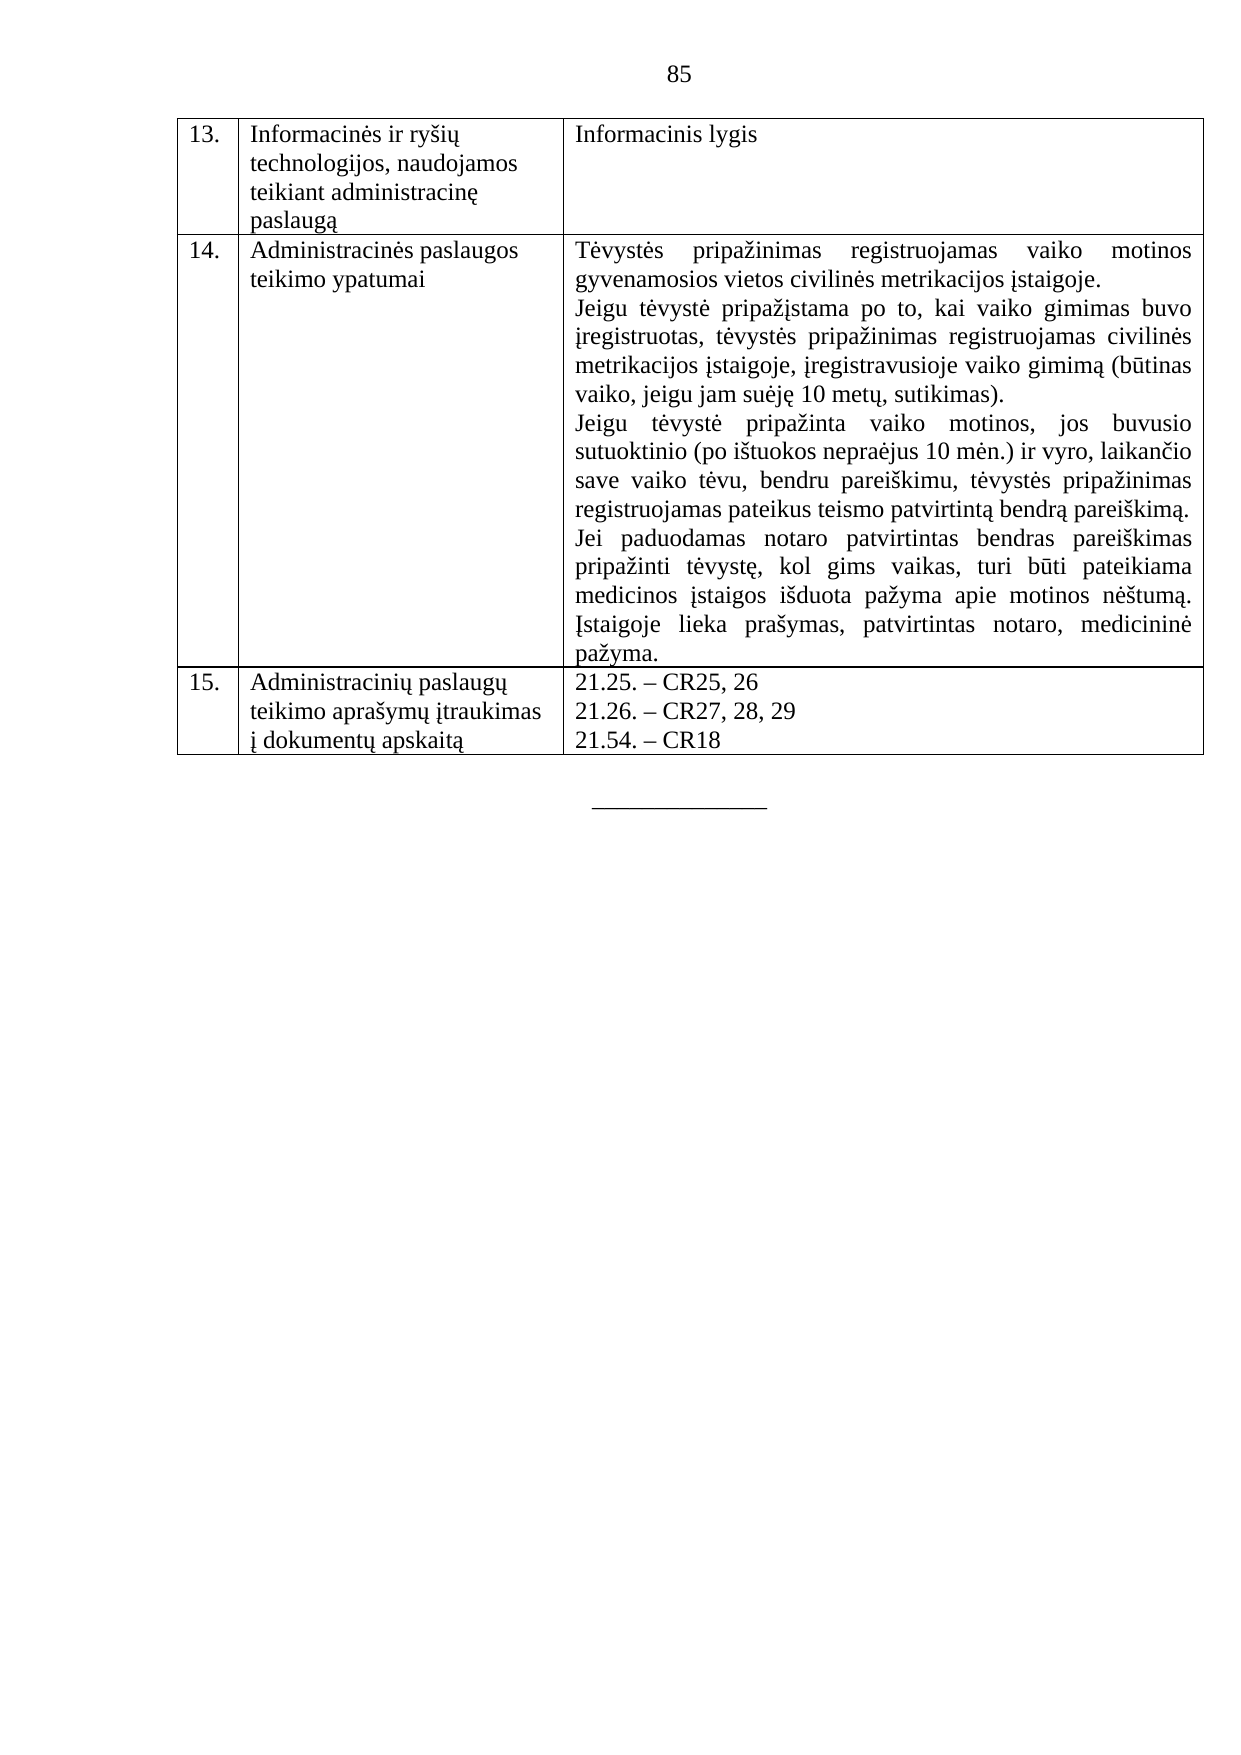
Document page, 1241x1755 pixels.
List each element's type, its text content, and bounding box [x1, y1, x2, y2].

table_cell 13. [178, 119, 238, 234]
table_cell Informacinis lygis [564, 119, 1203, 234]
text ______________ [177, 783, 1181, 812]
table_cell Tėvystės pripažinimas registruojamas vaiko motinos gyvenamosios vietos civilinės metrikacijos įstaigoje. Jeigu tėvystė pripažįstama po to, kai vaiko gimimas buvo įregistruotas, tėvystės pripažinimas registruojamas civilinės metrikacijos įstaigoje, įregistravusioje vaiko gimimą (būtinas vaiko, jeigu jam suėję 10 metų, sutikimas). Jeigu tėvystė pripažinta vaiko motinos, jos buvusio sutuoktinio (po ištuokos nepraėjus 10 mėn.) ir vyro, laikančio save vaiko tėvu, bendru pareiškimu, tėvystės pripažinimas registruojamas pateikus teismo patvirtintą bendrą pareiškimą. Jei paduodamas notaro patvirtintas bendras pareiškimas pripažinti tėvystę, kol gims vaikas, turi būti pateikiama medicinos įstaigos išduota pažyma apie motinos nėštumą. Įstaigoje lieka prašymas, patvirtintas notaro, medicininė pažyma. [564, 235, 1203, 666]
table_cell Informacinės ir ryšių technologijos, naudojamos teikiant administracinę paslaugą [239, 119, 563, 234]
table_cell 21.25. – CR25, 26 21.26. – CR27, 28, 29 21.54. – CR18 [564, 668, 1203, 754]
table_cell Administracinių paslaugų teikimo aprašymų įtraukimas į dokumentų apskaitą [239, 668, 563, 754]
table_cell 14. [178, 235, 238, 666]
table_cell Administracinės paslaugos teikimo ypatumai [239, 235, 563, 666]
table_cell 15. [178, 668, 238, 754]
